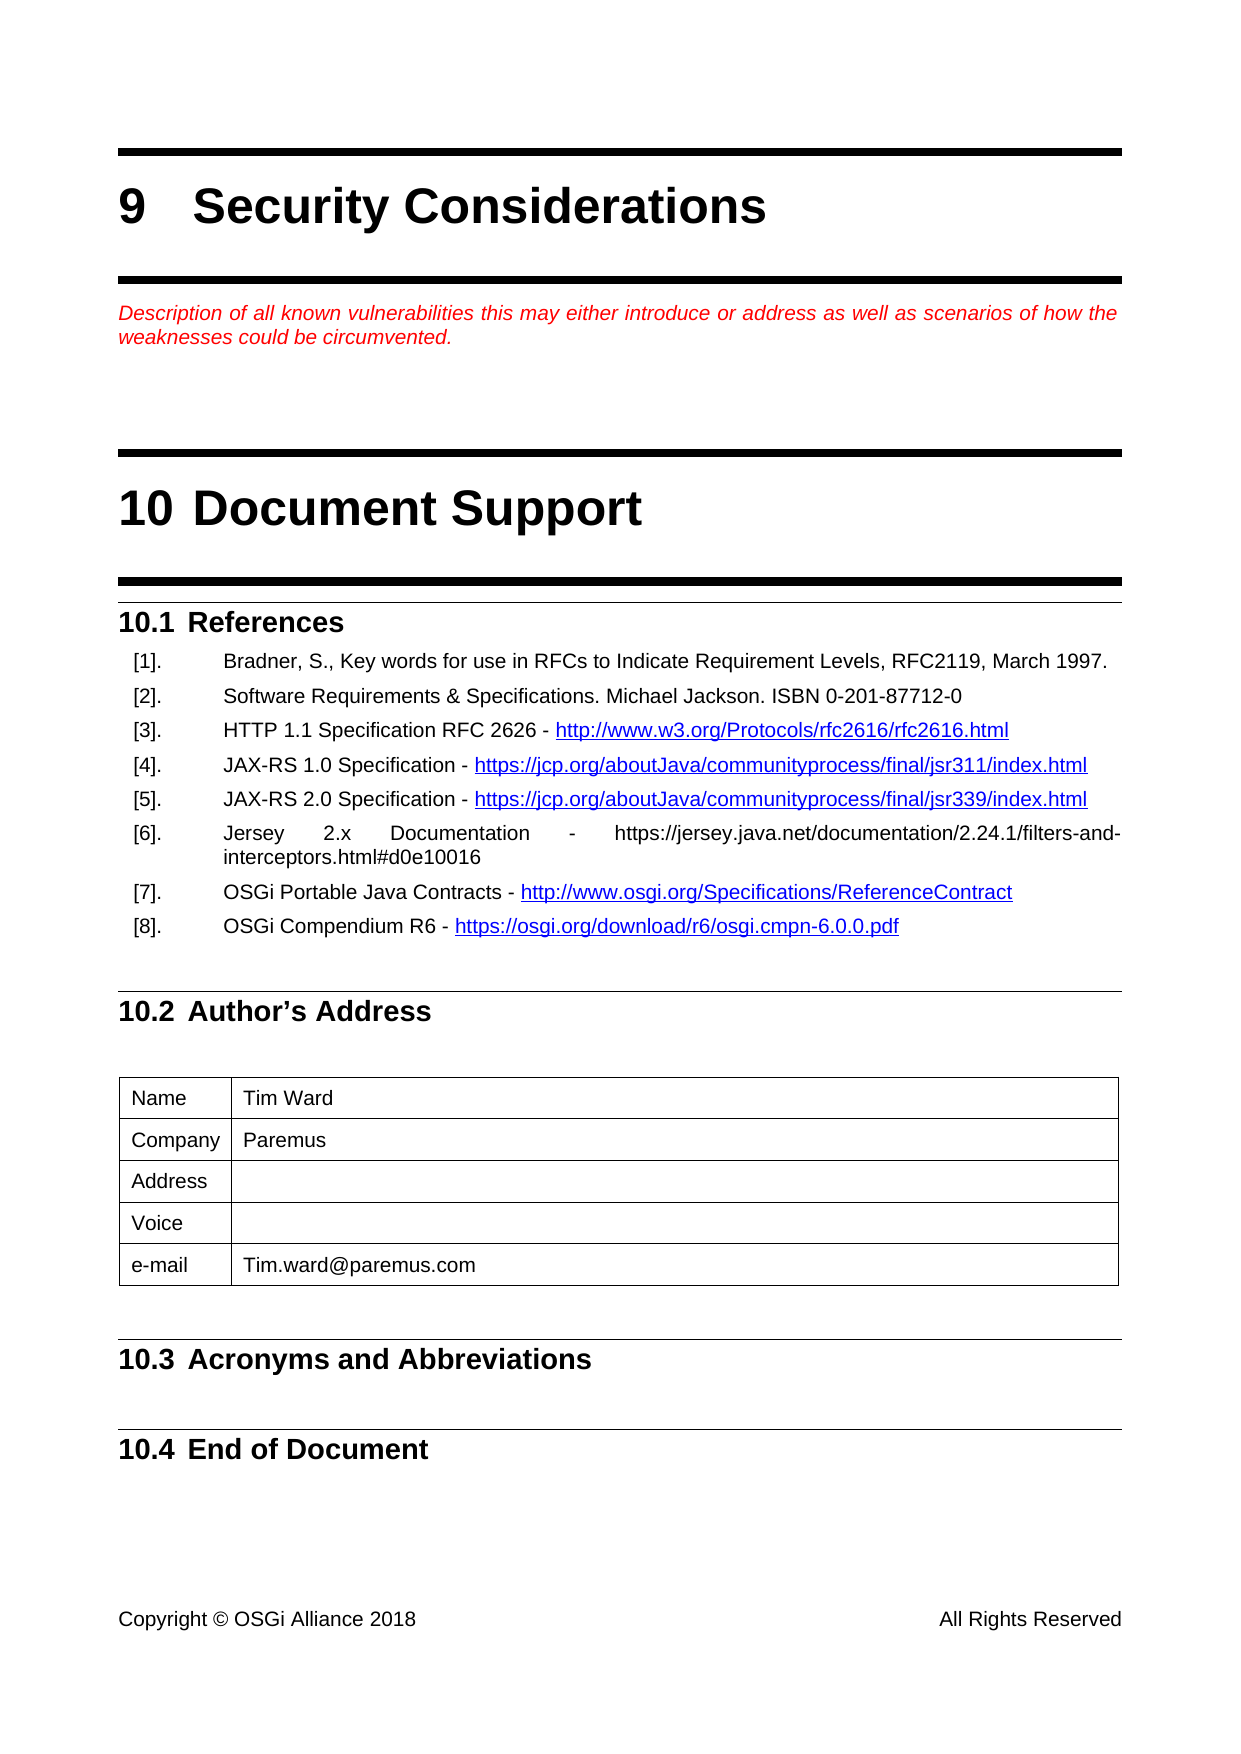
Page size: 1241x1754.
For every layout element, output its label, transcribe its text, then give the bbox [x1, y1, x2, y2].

table_header Name [120, 1078, 231, 1118]
list OSGi Portable Java Contracts - http://www.osgi.org/Specifications/ReferenceContract [133, 879, 1122, 903]
table_cell Address [120, 1161, 231, 1202]
table_cell [232, 1161, 1118, 1202]
list JAX-RS 1.0 Specification - https://jcp.org/aboutJava/communityprocess/final/jsr311/index.html [133, 752, 1122, 776]
table_cell Company [120, 1119, 231, 1160]
subtitle References [118, 603, 1122, 639]
table_cell [232, 1203, 1118, 1243]
list Jersey 2.x Documentation - https://jersey.java.net/documentation/2.24.1/filters-and-interceptors.html#d0e10016 [133, 821, 1122, 869]
subtitle Document Support [118, 457, 1122, 577]
table_cell Paremus [232, 1119, 1118, 1160]
subtitle Security Considerations [118, 156, 1122, 276]
subtitle End of Document [118, 1430, 1122, 1466]
text Description of all known vulnerabilities this may either introduce or address as well as scenarios of how the weaknesses could be circumvented. [118, 301, 1122, 349]
subtitle Acronyms and Abbreviations [118, 1340, 1122, 1376]
table_header Tim Ward [232, 1078, 1118, 1118]
list Software Requirements & Specifications. Michael Jackson. ISBN 0-201-87712-0 [133, 684, 1122, 708]
list JAX-RS 2.0 Specification - https://jcp.org/aboutJava/communityprocess/final/jsr339/index.html [133, 787, 1122, 811]
list OSGi Compendium R6 - https://osgi.org/download/r6/osgi.cmpn-6.0.0.pdf [133, 914, 1122, 938]
table_cell Voice [120, 1203, 231, 1243]
list HTTP 1.1 Specification RFC 2626 - http://www.w3.org/Protocols/rfc2616/rfc2616.html [133, 718, 1122, 742]
table_cell Tim.ward@paremus.com [232, 1244, 1118, 1285]
table_cell e-mail [120, 1244, 231, 1285]
list Bradner, S., Key words for use in RFCs to Indicate Requirement Levels, RFC2119, March 1997. [133, 649, 1122, 673]
subtitle Author’s Address [118, 992, 1122, 1028]
